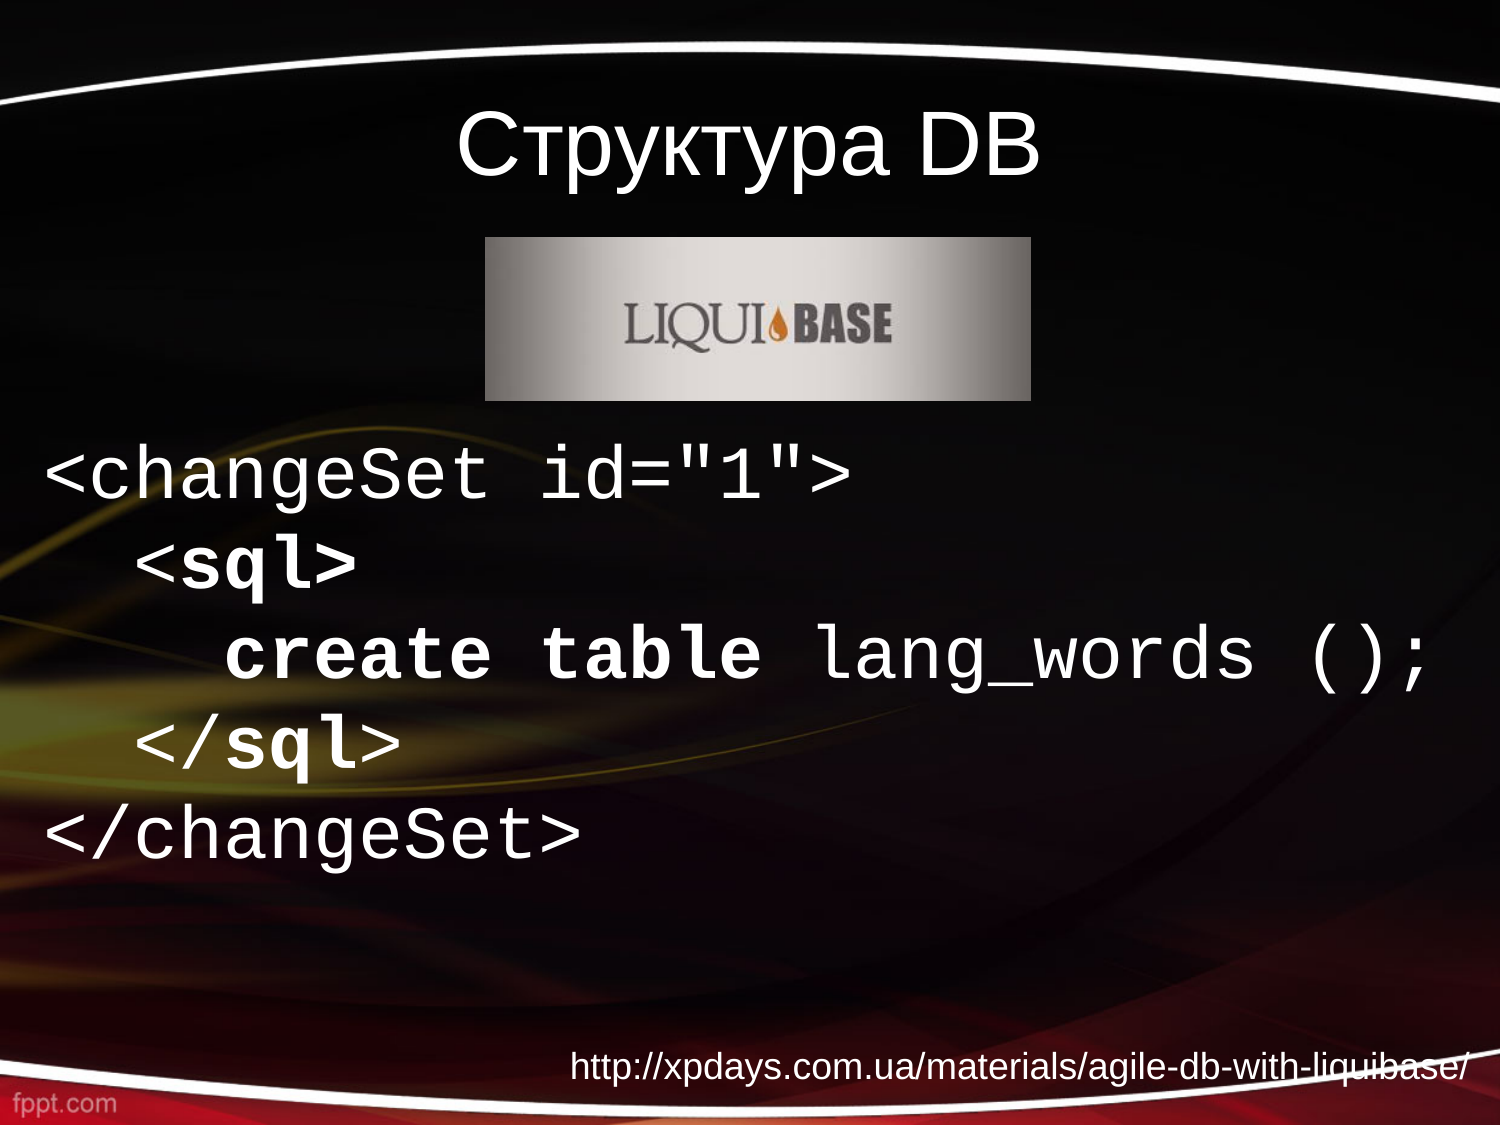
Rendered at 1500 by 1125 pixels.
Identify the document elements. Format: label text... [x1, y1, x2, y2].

text_box http://xpdays.com.ua/materials/agile-db-with-liquibase/ [555, 1035, 1488, 1095]
text_box <changeSet id="1"> <sql> create table lang_words (); </sql> </changeSet> [28, 415, 1454, 881]
title Структура DB [75, 45, 1426, 233]
picture [0, 0, 1500, 1125]
